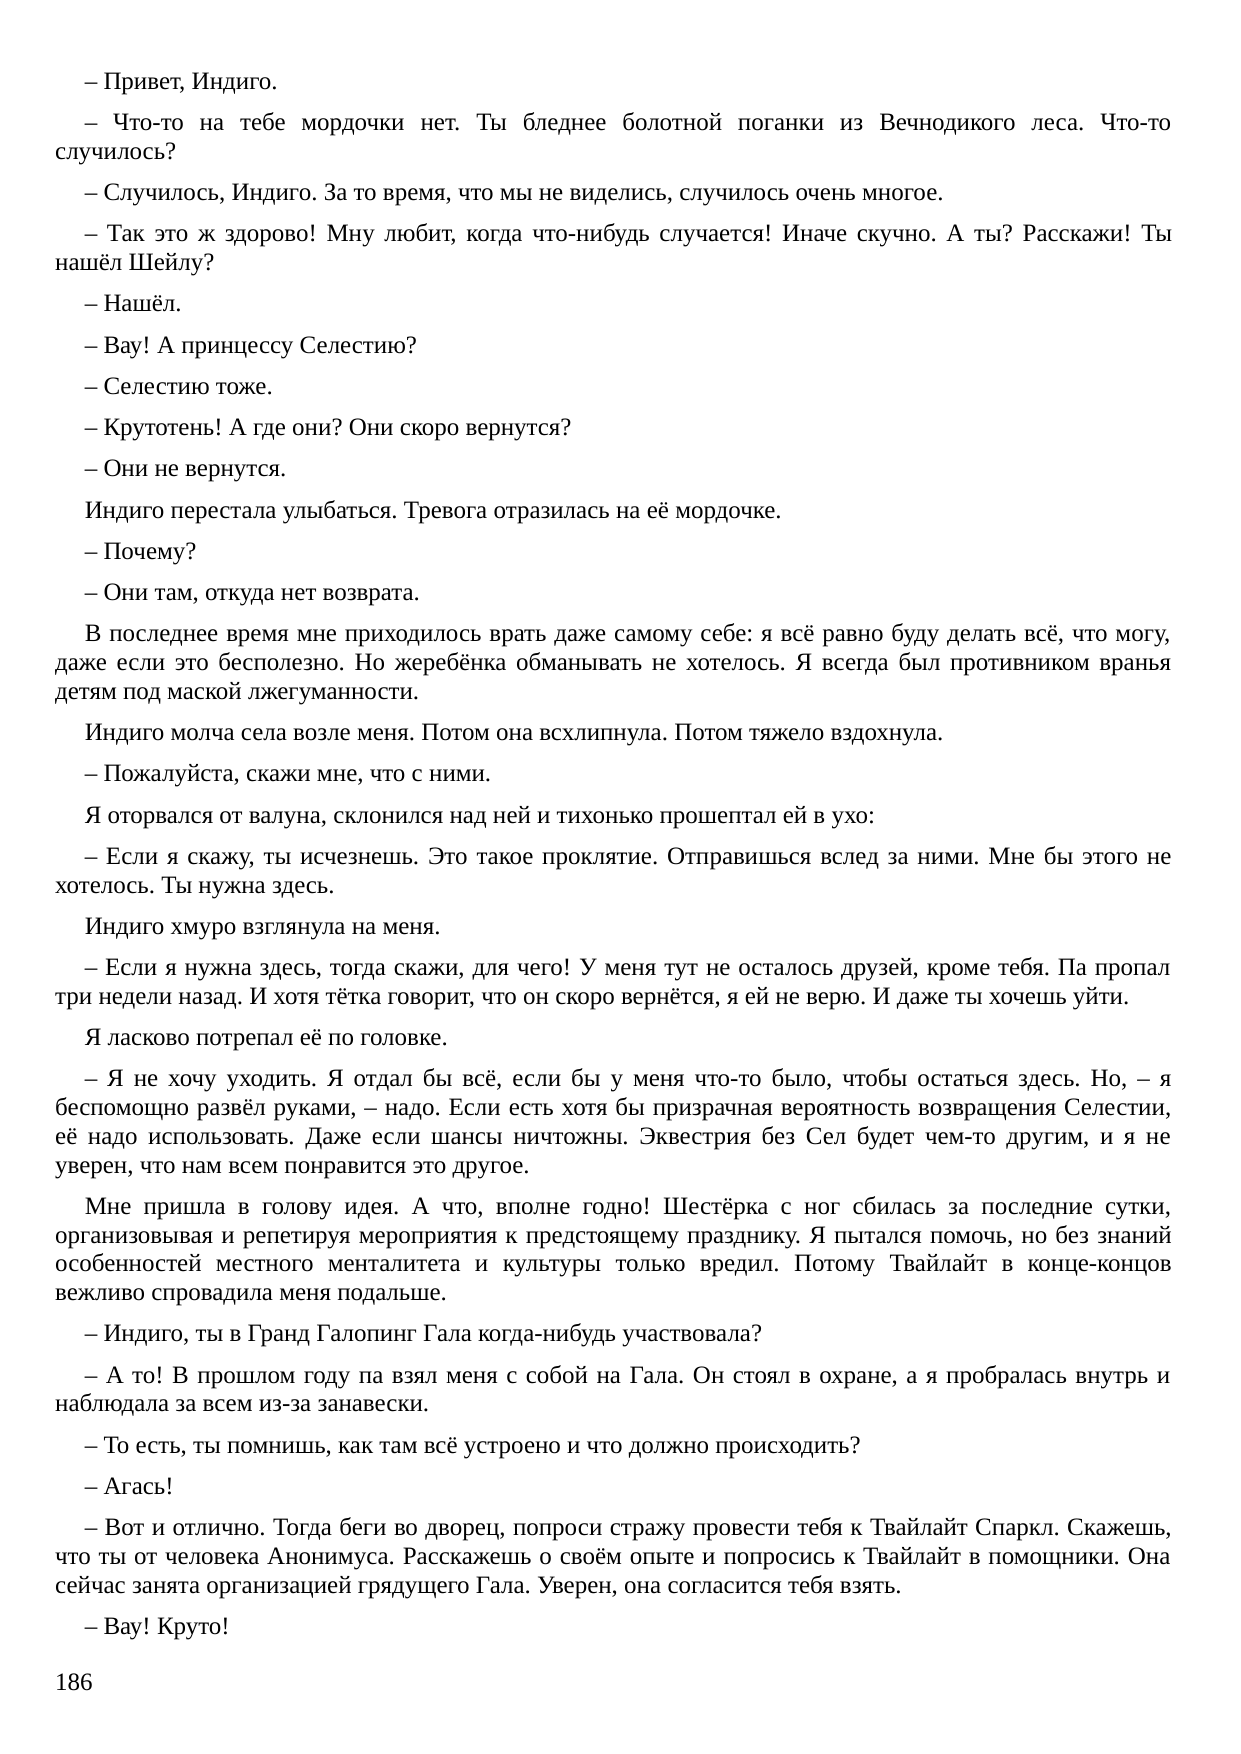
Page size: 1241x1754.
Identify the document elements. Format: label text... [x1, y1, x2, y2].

text – Пожалуйста, скажи мне, что с ними. [55, 758, 1173, 787]
text – Они не вернутся. [55, 453, 1173, 482]
text – Я не хочу уходить. Я отдал бы всё, если бы у меня что-то было, чтобы остаться здесь. Но, – я беспомощно развёл руками, – надо. Если есть хотя бы призрачная вероятность возвращения Селестии, её надо использовать. Даже если шансы ничтожны. Эквестрия без Сел будет чем-то другим, и я не уверен, что нам всем понравится это другое. [55, 1063, 1173, 1178]
text – Селестию тоже. [55, 371, 1173, 400]
text Я оторвался от валуна, склонился над ней и тихонько прошептал ей в ухо: [55, 800, 1173, 828]
text – Почему? [55, 536, 1173, 565]
text Мне пришла в голову идея. А что, вполне годно! Шестёрка с ног сбилась за последние сутки, организовывая и репетируя мероприятия к предстоящему празднику. Я пытался помочь, но без знаний особенностей местного менталитета и культуры только вредил. Потому Твайлайт в конце-концов вежливо спровадила меня подальше. [55, 1191, 1173, 1306]
text – Агась! [55, 1471, 1173, 1500]
text – Привет, Индиго. [55, 66, 1173, 95]
text – Нашёл. [55, 288, 1173, 317]
text – Если я скажу, ты исчезнешь. Это такое проклятие. Отправишься вслед за ними. Мне бы этого не хотелось. Ты нужна здесь. [55, 841, 1173, 898]
text – Они там, откуда нет возврата. [55, 577, 1173, 606]
text – Что-то на тебе мордочки нет. Ты бледнее болотной поганки из Вечнодикого леса. Что-то случилось? [55, 107, 1173, 165]
text – Вау! А принцессу Селестию? [55, 330, 1173, 358]
text – Случилось, Индиго. За то время, что мы не виделись, случилось очень многое. [55, 177, 1173, 206]
text – Индиго, ты в Гранд Галопинг Гала когда-нибудь участвовала? [55, 1318, 1173, 1347]
text Индиго перестала улыбаться. Тревога отразилась на её мордочке. [55, 495, 1173, 523]
text В последнее время мне приходилось врать даже самому себе: я всё равно буду делать всё, что могу, даже если это бесполезно. Но жеребёнка обманывать не хотелось. Я всегда был противником вранья детям под маской лжегуманности. [55, 618, 1173, 705]
text – Вау! Круто! [55, 1611, 1173, 1640]
text – А то! В прошлом году па взял меня с собой на Гала. Он стоял в охране, а я пробралась внутрь и наблюдала за всем из-за занавески. [55, 1360, 1173, 1417]
text – Так это ж здорово! Мну любит, когда что-нибудь случается! Иначе скучно. А ты? Расскажи! Ты нашёл Шейлу? [55, 218, 1173, 276]
text – Вот и отлично. Тогда беги во дворец, попроси стражу провести тебя к Твайлайт Спаркл. Скажешь, что ты от человека Анонимуса. Расскажешь о своём опыте и попросись к Твайлайт в помощники. Она сейчас занята организацией грядущего Гала. Уверен, она согласится тебя взять. [55, 1512, 1173, 1598]
text Я ласково потрепал её по головке. [55, 1022, 1173, 1051]
text – Если я нужна здесь, тогда скажи, для чего! У меня тут не осталось друзей, кроме тебя. Па пропал три недели назад. И хотя тётка говорит, что он скоро вернётся, я ей не верю. И даже ты хочешь уйти. [55, 952, 1173, 1010]
text – Крутотень! А где они? Они скоро вернутся? [55, 412, 1173, 441]
text Индиго молча села возле меня. Потом она всхлипнула. Потом тяжело вздохнула. [55, 717, 1173, 746]
text – То есть, ты помнишь, как там всё устроено и что должно происходить? [55, 1430, 1173, 1458]
text Индиго хмуро взглянула на меня. [55, 911, 1173, 940]
